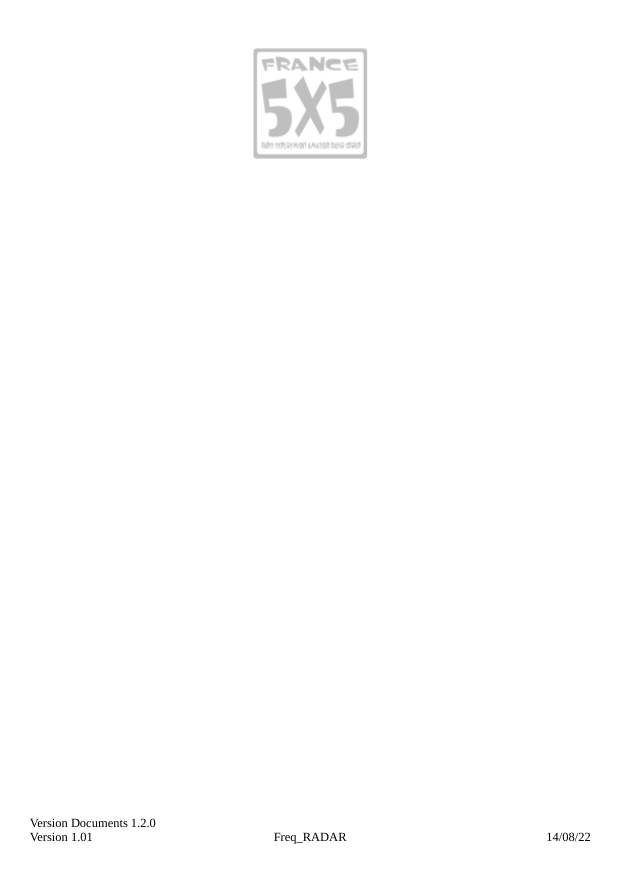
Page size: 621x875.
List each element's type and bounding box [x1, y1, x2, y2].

picture [250, 46, 370, 163]
